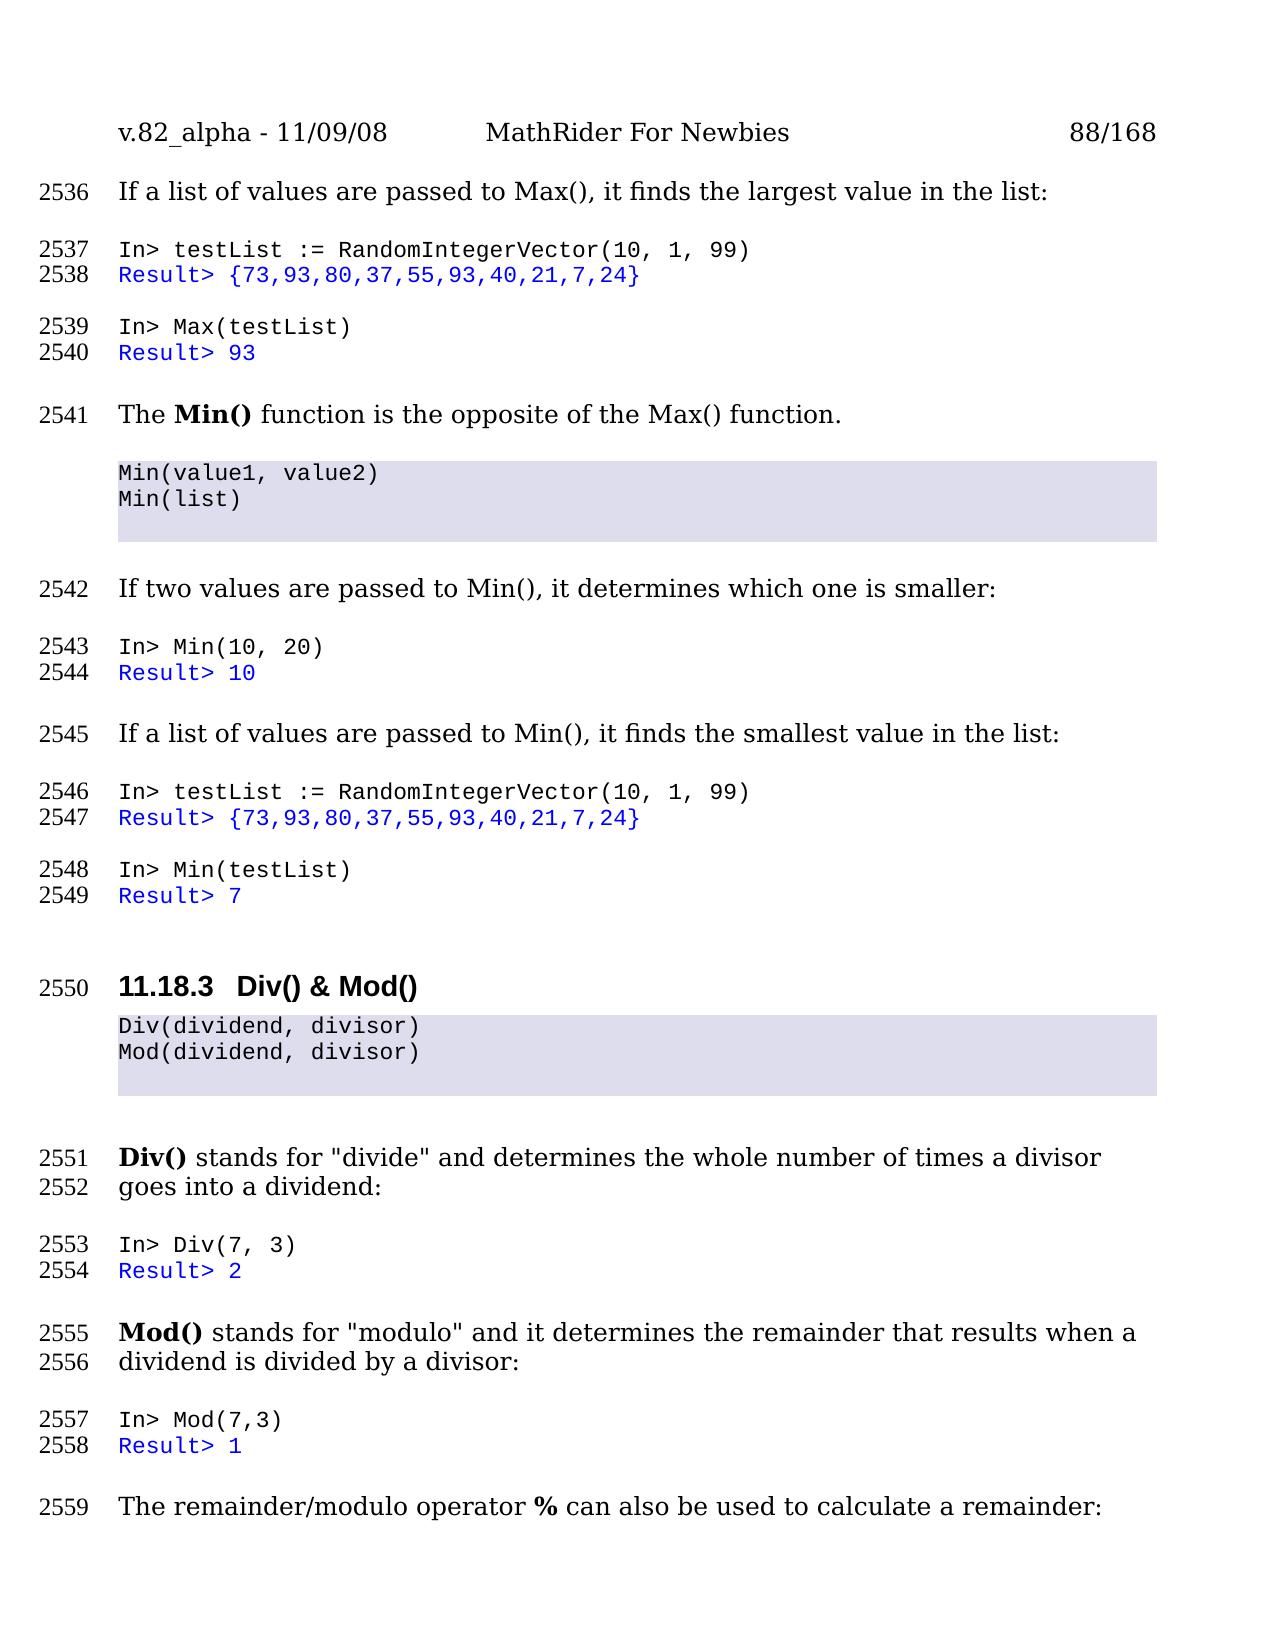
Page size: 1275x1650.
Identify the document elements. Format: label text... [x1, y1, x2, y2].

text If a list of values are passed to Max(), it finds the largest value in the list: [118, 177, 1157, 206]
text Result> 93 [118, 342, 1157, 368]
text The Min() function is the opposite of the Max() function. [118, 399, 1157, 429]
text Result> 1 [118, 1434, 1157, 1460]
text If a list of values are passed to Min(), it finds the smallest value in the list: [118, 719, 1157, 748]
text In> testList := RandomIntegerVector(10, 1, 99) [118, 238, 1157, 264]
text Result> 10 [118, 661, 1157, 687]
text In> Mod(7,3) [118, 1408, 1157, 1434]
text Div() stands for "divide" and determines the whole number of times a divisor goes into a dividend: [118, 1143, 1157, 1202]
text In> Max(testList) [118, 316, 1157, 342]
text Result> {73,93,80,37,55,93,40,21,7,24} [118, 264, 1157, 290]
table_header Div(dividend, divisor) Mod(dividend, divisor) [118, 1015, 1157, 1096]
text In> testList := RandomIntegerVector(10, 1, 99) [118, 780, 1157, 806]
text Result> 2 [118, 1260, 1157, 1286]
text If two values are passed to Min(), it determines which one is smaller: [118, 574, 1157, 603]
table_header Min(value1, value2) Min(list) [118, 461, 1157, 542]
text The remainder/modulo operator % can also be used to calculate a remainder: [118, 1492, 1157, 1521]
text Mod() stands for "modulo" and it determines the remainder that results when a dividend is divided by a divisor: [118, 1318, 1157, 1376]
text Result> {73,93,80,37,55,93,40,21,7,24} [118, 806, 1157, 832]
subtitle Div() & Mod() [118, 969, 1157, 1003]
text In> Min(testList) [118, 858, 1157, 884]
text Result> 7 [118, 884, 1157, 910]
text In> Div(7, 3) [118, 1234, 1157, 1260]
text In> Min(10, 20) [118, 635, 1157, 661]
